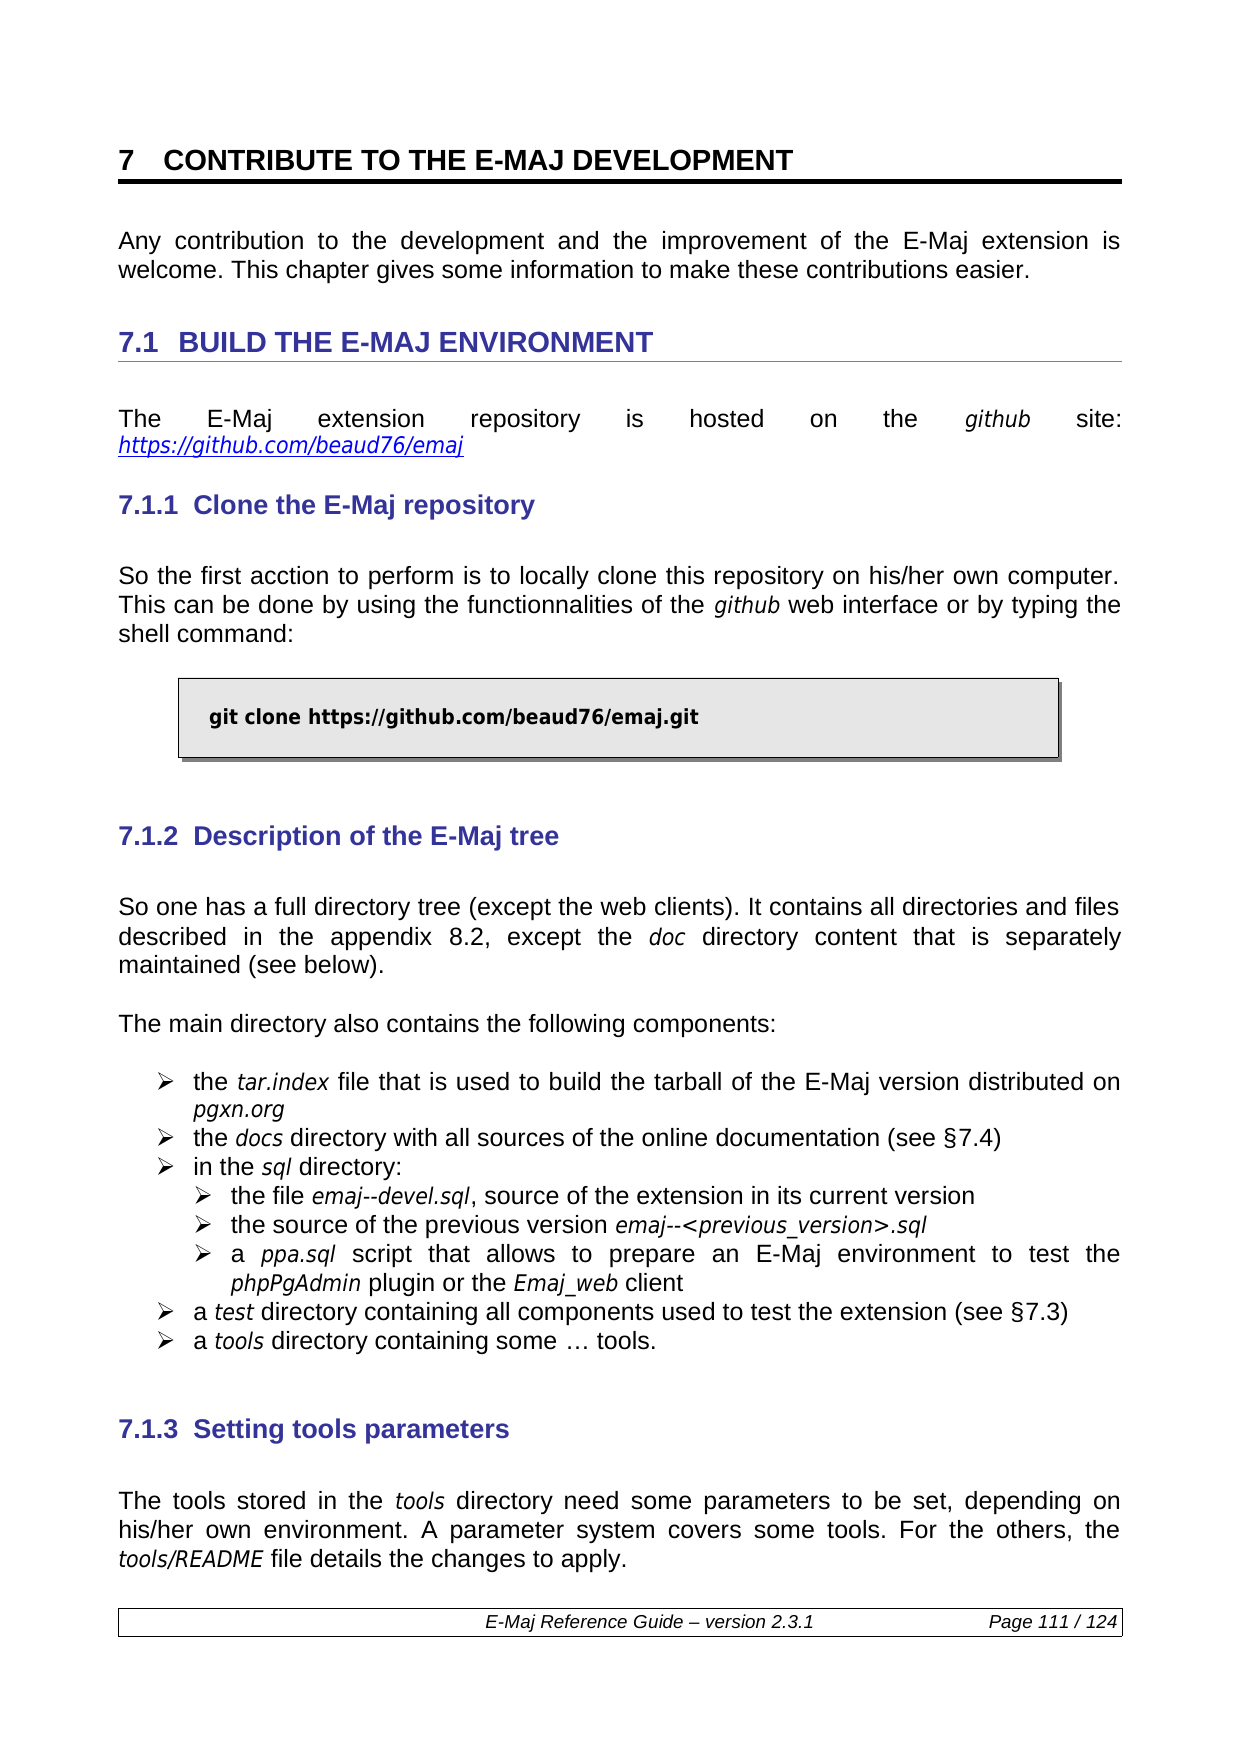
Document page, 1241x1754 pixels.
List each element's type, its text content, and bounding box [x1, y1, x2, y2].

list the file emaj--devel.sql, source of the extension in its current version [193, 1181, 1122, 1210]
text The tools stored in the tools directory need some parameters to be set, depending on his/her own environment. A parameter system covers some tools. For the others, the tools/README file details the changes to apply. [118, 1486, 1122, 1573]
subtitle Description of the E-Maj tree [118, 820, 1122, 851]
list a tools directory containing some … tools. [156, 1326, 1122, 1355]
text So one has a full directory tree (except the web clients). It contains all directories and files described in the appendix 8.2, except the doc directory content that is separately maintained (see below). [118, 892, 1122, 979]
subtitle Contribute to the E-Maj development [118, 143, 1122, 179]
text Any contribution to the development and the improvement of the E-Maj extension is welcome. This chapter gives some information to make these contributions easier. [118, 226, 1122, 284]
list the source of the previous version emaj--<previous_version>.sql [193, 1210, 1122, 1239]
list in the sql directory: [156, 1152, 1122, 1181]
text git clone https://github.com/beaud76/emaj.git [179, 702, 1058, 726]
subtitle Build the E-Maj environment [118, 325, 1122, 361]
text The E-Maj extension repository is hosted on the github site: https://github.com/beaud76/emaj [118, 403, 1122, 459]
subtitle Clone the E-Maj repository [118, 488, 1122, 519]
list the tar.index file that is used to build the tarball of the E-Maj version distributed on pgxn.org [156, 1067, 1122, 1123]
list the docs directory with all sources of the online documentation (see §7.4) [156, 1123, 1122, 1152]
text The main directory also contains the following components: [118, 1008, 1122, 1038]
subtitle Setting tools parameters [118, 1413, 1122, 1444]
list a test directory containing all components used to test the extension (see §7.3) [156, 1297, 1122, 1326]
text So the first acction to perform is to locally clone this repository on his/her own computer. This can be done by using the functionnalities of the github web interface or by typing the shell command: [118, 561, 1122, 648]
list a ppa.sql script that allows to prepare an E-Maj environment to test the phpPgAdmin plugin or the Emaj_web client [193, 1239, 1122, 1297]
